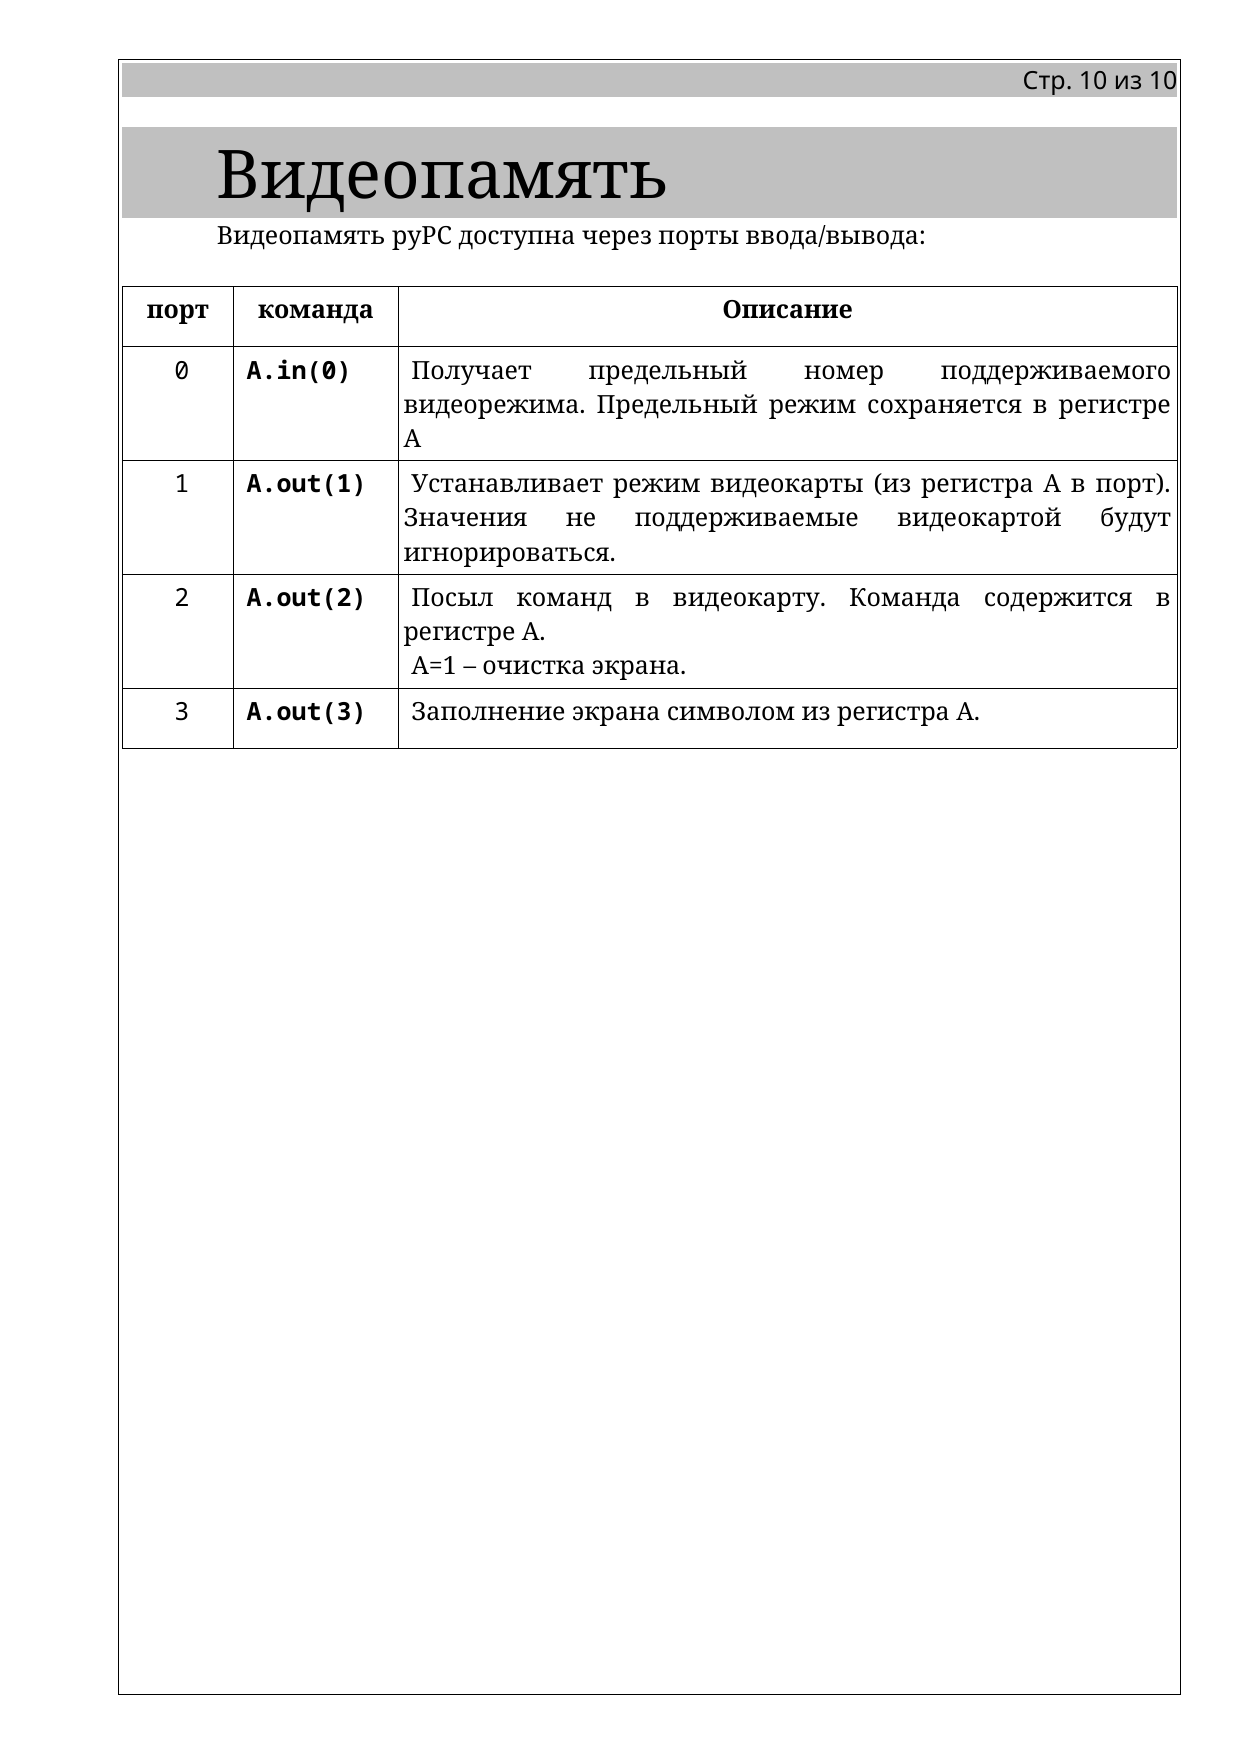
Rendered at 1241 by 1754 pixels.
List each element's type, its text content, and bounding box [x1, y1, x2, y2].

table_header Описание [399, 287, 1177, 346]
table_cell A.in(0) [234, 347, 398, 460]
table_header команда [234, 287, 398, 346]
subtitle Видеопамять [122, 127, 1177, 218]
table_cell 2 [123, 575, 233, 688]
table_cell A.out(1) [234, 461, 398, 574]
table_cell A.out(3) [234, 689, 398, 748]
table_cell 3 [123, 689, 233, 748]
table_header порт [123, 287, 233, 346]
text Видеопамять pyPC доступна через порты ввода/вывода: [122, 218, 1177, 252]
table_cell Получает предельный номер поддерживаемого видеорежима. Предельный режим сохраняется в регистре А [399, 347, 1177, 460]
table_cell A.out(2) [234, 575, 398, 688]
table_cell 0 [123, 347, 233, 460]
table_cell 1 [123, 461, 233, 574]
table_cell Посыл команд в видеокарту. Команда содержится в регистре А. А=1 – очистка экрана. [399, 575, 1177, 688]
table_cell Заполнение экрана символом из регистра А. [399, 689, 1177, 748]
table_cell Устанавливает режим видеокарты (из регистра А в порт). Значения не поддерживаемые видеокартой будут игнорироваться. [399, 461, 1177, 574]
